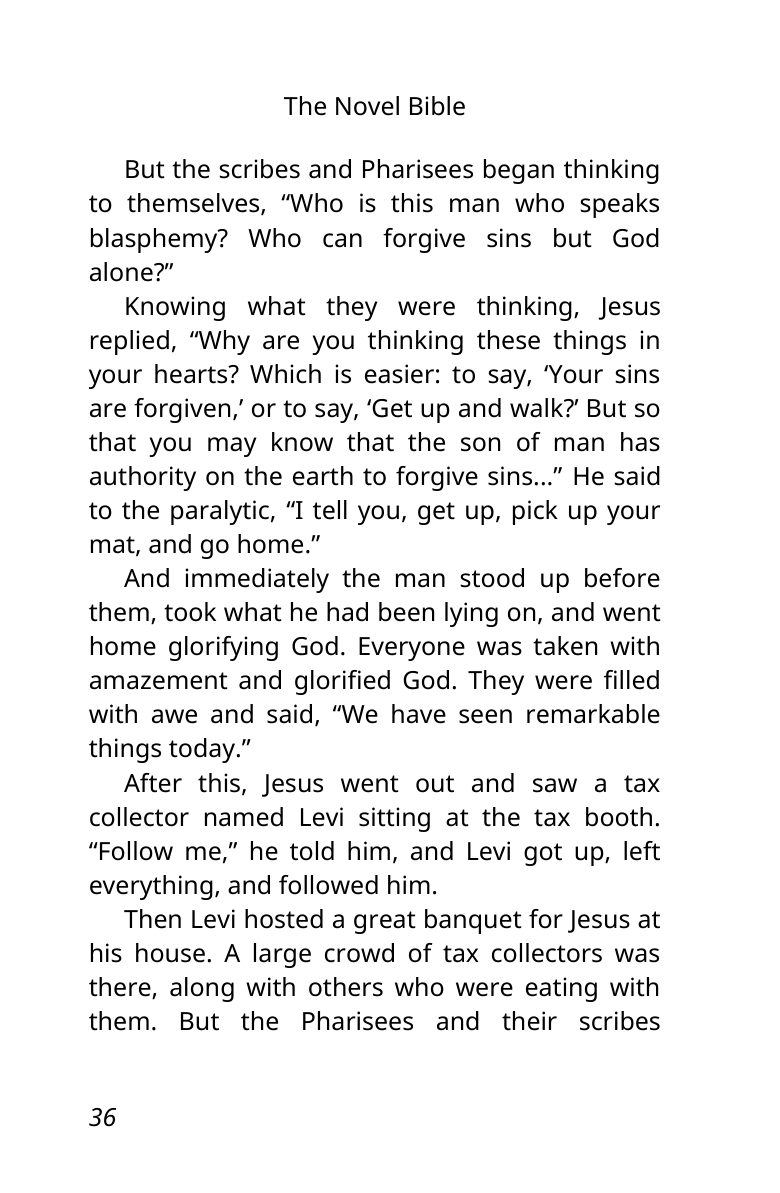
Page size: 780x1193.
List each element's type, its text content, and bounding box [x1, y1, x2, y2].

text But the scribes and Pharisees began thinking to themselves, “Who is this man who speaks blasphemy? Who can forgive sins but God alone?” [88, 152, 661, 288]
text And immediately the man stood up before them, took what he had been lying on, and went home glorifying God. Everyone was taken with amazement and glorified God. They were filled with awe and said, “We have seen remarkable things today.” [88, 561, 661, 765]
text Then Levi hosted a great banquet for Jesus at his house. A large crowd of tax collectors was there, along with others who were eating with them. But the Pharisees and their scribes [88, 901, 661, 1038]
text After this, Jesus went out and saw a tax collector named Levi sitting at the tax booth. “Follow me,” he told him, and Levi got up, left everything, and followed him. [88, 765, 661, 901]
text Knowing what they were thinking, Jesus replied, “Why are you thinking these things in your hearts? Which is easier: to say, ‘Your sins are forgiven,’ or to say, ‘Get up and walk?’ But so that you may know that the son of man has authority on the earth to forgive sins...” He said to the paralytic, “I tell you, get up, pick up your mat, and go home.” [88, 288, 661, 561]
